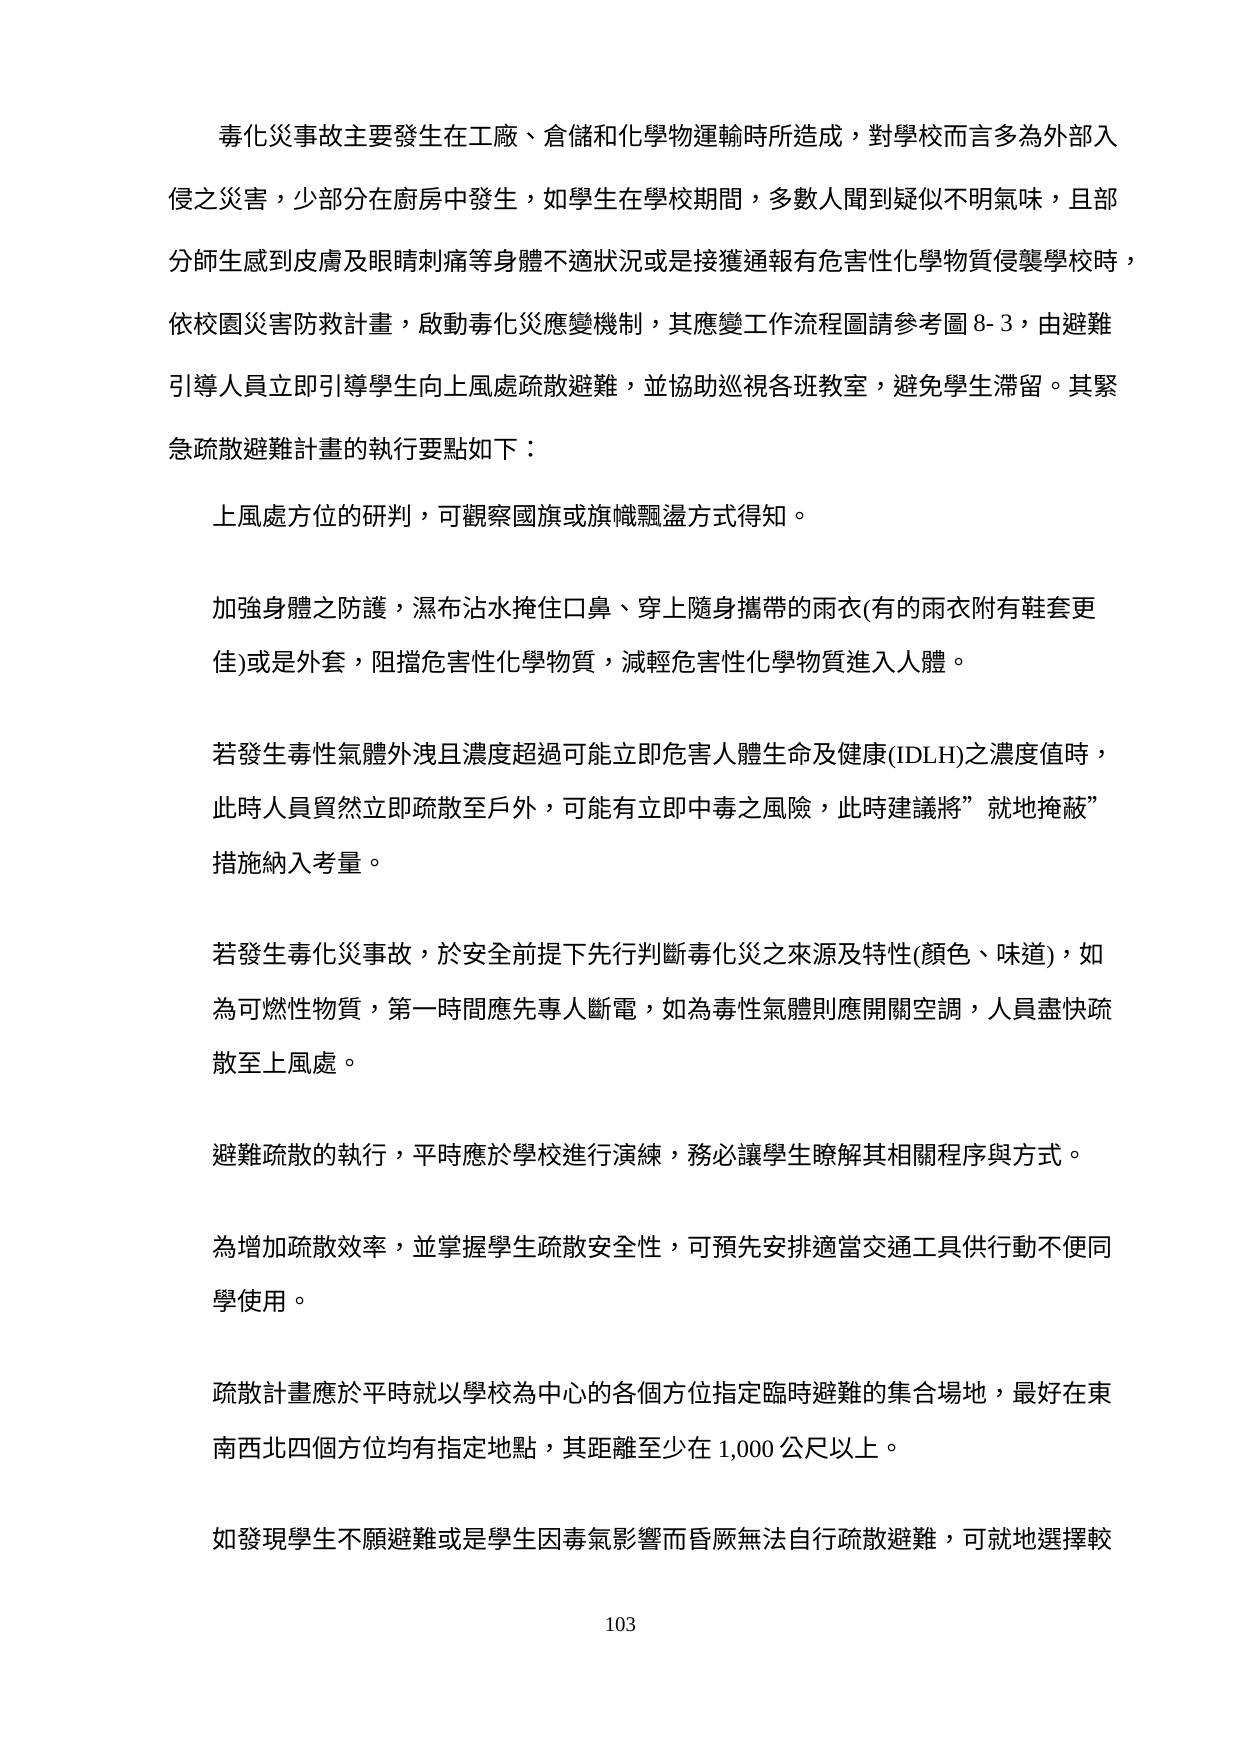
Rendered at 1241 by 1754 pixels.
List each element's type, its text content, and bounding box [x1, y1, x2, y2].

subtitle 疏散計畫應於平時就以學校為中心的各個方位指定臨時避難的集合場地，最好在東南西北四個方位均有指定地點，其距離至少在1,000公尺以上。 [213, 1374, 1122, 1464]
subtitle 上風處方位的研判，可觀察國旗或旗幟飄盪方式得知。 [213, 496, 1122, 532]
subtitle 若發生毒性氣體外洩且濃度超過可能立即危害人體生命及健康(IDLH)之濃度值時，此時人員貿然立即疏散至戶外，可能有立即中毒之風險，此時建議將”就地掩蔽”措施納入考量。 [213, 734, 1122, 879]
text 毒化災事故主要發生在工廠、倉儲和化學物運輸時所造成，對學校而言多為外部入侵之災害，少部分在廚房中發生，如學生在學校期間，多數人聞到疑似不明氣味，且部分師生感到皮膚及眼睛刺痛等身體不適狀況或是接獲通報有危害性化學物質侵襲學校時，依校園災害防救計畫，啟動毒化災應變機制，其應變工作流程圖請參考圖8- 3，由避難引導人員立即引導學生向上風處疏散避難，並協助巡視各班教室，避免學生滯留。其緊急疏散避難計畫的執行要點如下： [168, 93, 1122, 468]
subtitle 加強身體之防護，濕布沾水掩住口鼻、穿上隨身攜帶的雨衣(有的雨衣附有鞋套更佳)或是外套，阻擋危害性化學物質，減輕危害性化學物質進入人體。 [213, 588, 1122, 679]
subtitle 避難疏散的執行，平時應於學校進行演練，務必讓學生瞭解其相關程序與方式。 [213, 1136, 1122, 1172]
subtitle 若發生毒化災事故，於安全前提下先行判斷毒化災之來源及特性(顏色、味道)，如為可燃性物質，第一時間應先專人斷電，如為毒性氣體則應開關空調，人員盡快疏散至上風處。 [213, 935, 1122, 1080]
subtitle 如發現學生不願避難或是學生因毒氣影響而昏厥無法自行疏散避難，可就地選擇較 [213, 1520, 1122, 1556]
subtitle 為增加疏散效率，並掌握學生疏散安全性，可預先安排適當交通工具供行動不便同學使用。 [213, 1227, 1122, 1318]
